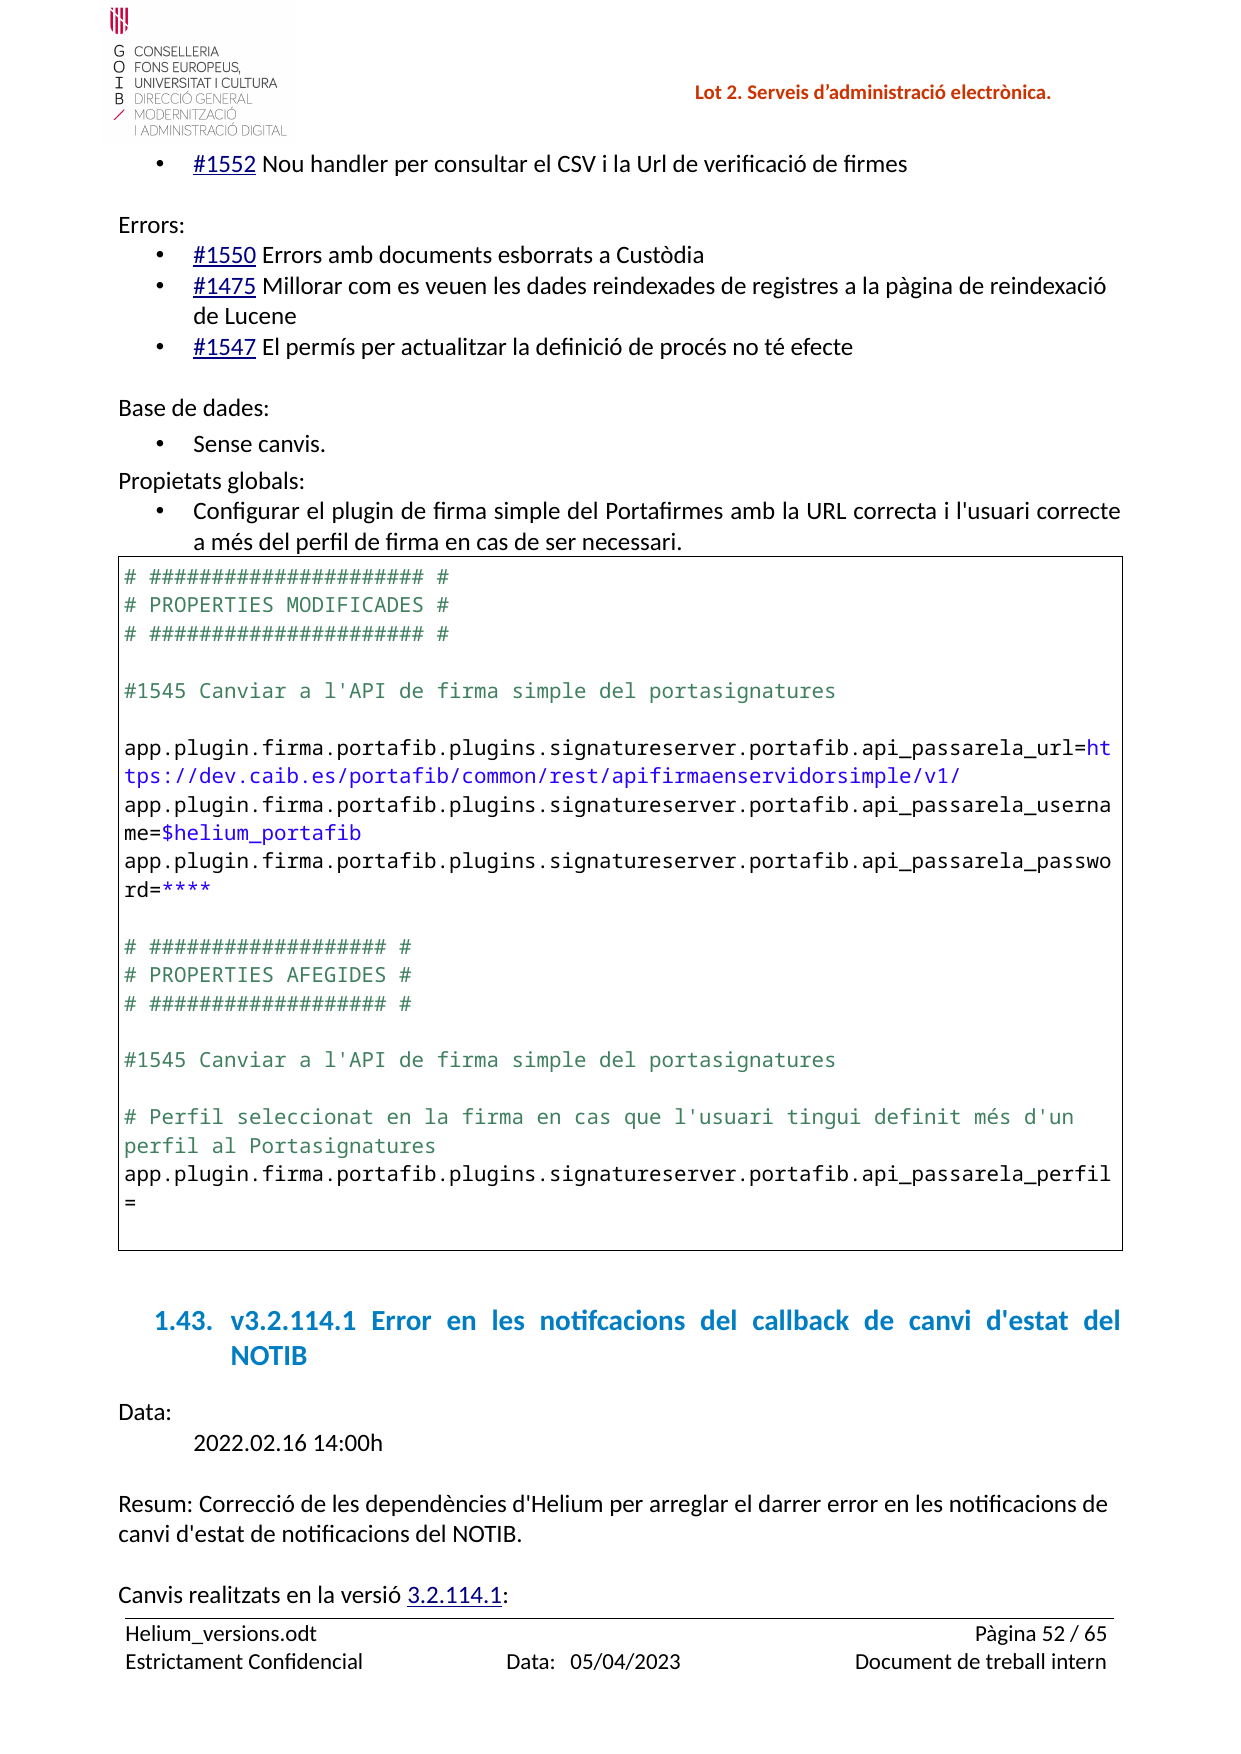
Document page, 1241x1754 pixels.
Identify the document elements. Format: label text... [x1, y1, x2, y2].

text Resum: Correcció de les dependències d'Helium per arreglar el darrer error en les notificacions de canvi d'estat de notificacions del NOTIB. [118, 1488, 1122, 1549]
list #1552 Nou handler per consultar el CSV i la Url de verificació de firmes [156, 148, 1122, 178]
text Propietats globals: [118, 465, 1122, 495]
list #1475 Millorar com es veuen les dades reindexades de registres a la pàgina de reindexació de Lucene [156, 270, 1122, 331]
table_header # ###################### # # PROPERTIES MODIFICADES # # ###################### # #1545 Canviar a l'API de firma simple del portasignatures app.plugin.firma.portafib.plugins.signatureserver.portafib.api_passarela_url=https://dev.caib.es/portafib/common/rest/apifirmaenservidorsimple/v1/ app.plugin.firma.portafib.plugins.signatureserver.portafib.api_passarela_username=$helium_portafib app.plugin.firma.portafib.plugins.signatureserver.portafib.api_passarela_password=**** # ################### # # PROPERTIES AFEGIDES # # ################### # #1545 Canviar a l'API de firma simple del portasignatures # Perfil seleccionat en la firma en cas que l'usuari tingui definit més d'un perfil al Portasignatures app.plugin.firma.portafib.plugins.signatureserver.portafib.api_passarela_perfil= [119, 557, 1122, 1250]
text Data: [118, 1397, 1122, 1427]
list #1550 Errors amb documents esborrats a Custòdia [156, 239, 1122, 270]
picture [100, 0, 297, 144]
text Base de dades: [118, 392, 1122, 422]
list #1547 El permís per actualitzar la definició de procés no té efecte [156, 331, 1122, 361]
text Errors: [118, 209, 1122, 239]
text Canvis realitzats en la versió 3.2.114.1: [118, 1580, 1122, 1610]
text 2022.02.16 14:00h [118, 1427, 1122, 1458]
list Sense canvis. [156, 428, 1122, 459]
subtitle v3.2.114.1 Error en les notifcacions del callback de canvi d'estat del NOTIB [153, 1302, 1122, 1373]
list Configurar el plugin de firma simple del Portafirmes amb la URL correcta i l'usuari correcte a més del perfil de firma en cas de ser necessari. [156, 495, 1122, 556]
